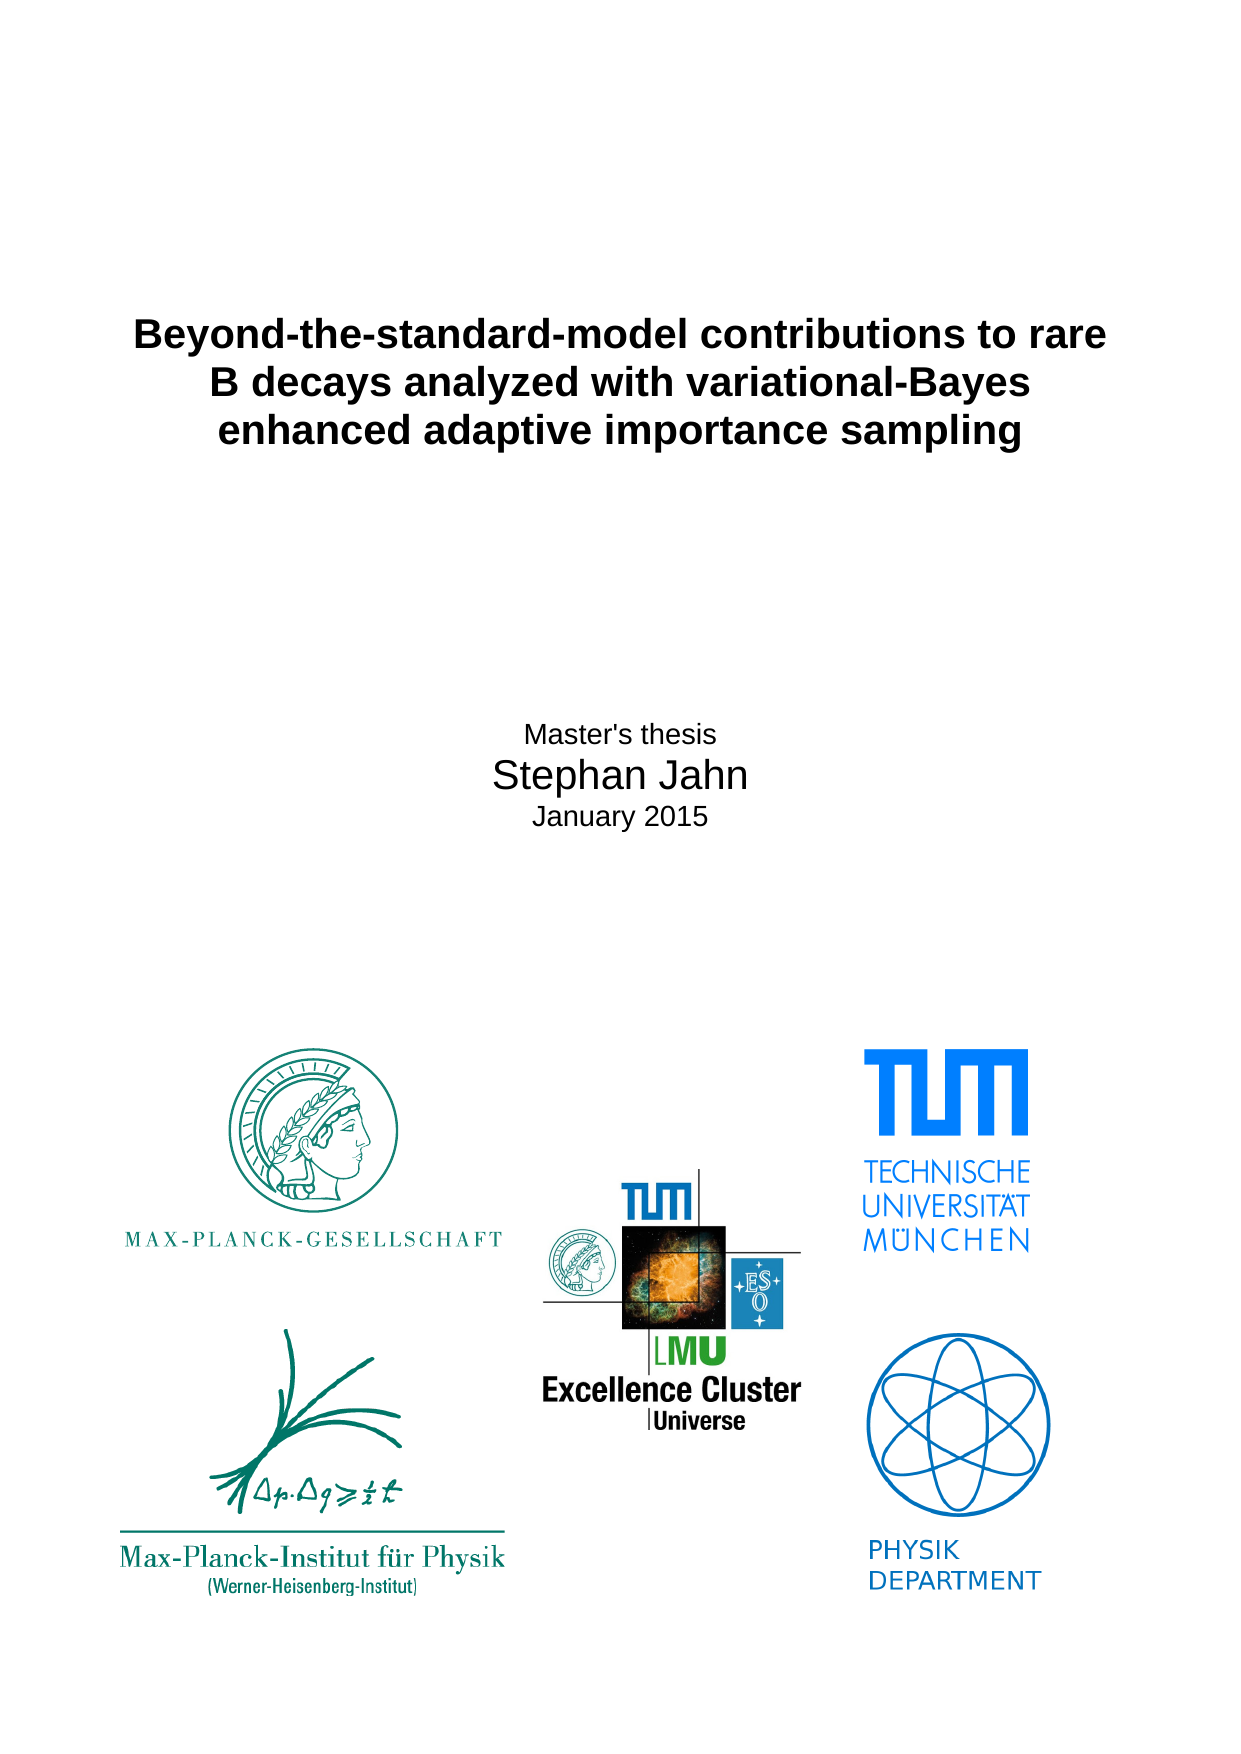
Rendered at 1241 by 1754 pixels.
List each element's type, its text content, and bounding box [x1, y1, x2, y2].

picture [120, 1329, 505, 1596]
text Beyond-the-standard-model contributions to rare B decays analyzed with variational-Bayes enhanced adaptive importance sampling [118, 310, 1122, 453]
text Master's thesis [118, 717, 1122, 751]
text January 2015 [118, 798, 1122, 832]
picture [858, 1324, 1059, 1599]
text Stephan Jahn [118, 751, 1122, 798]
picture [541, 1169, 803, 1430]
picture [840, 1026, 1053, 1276]
